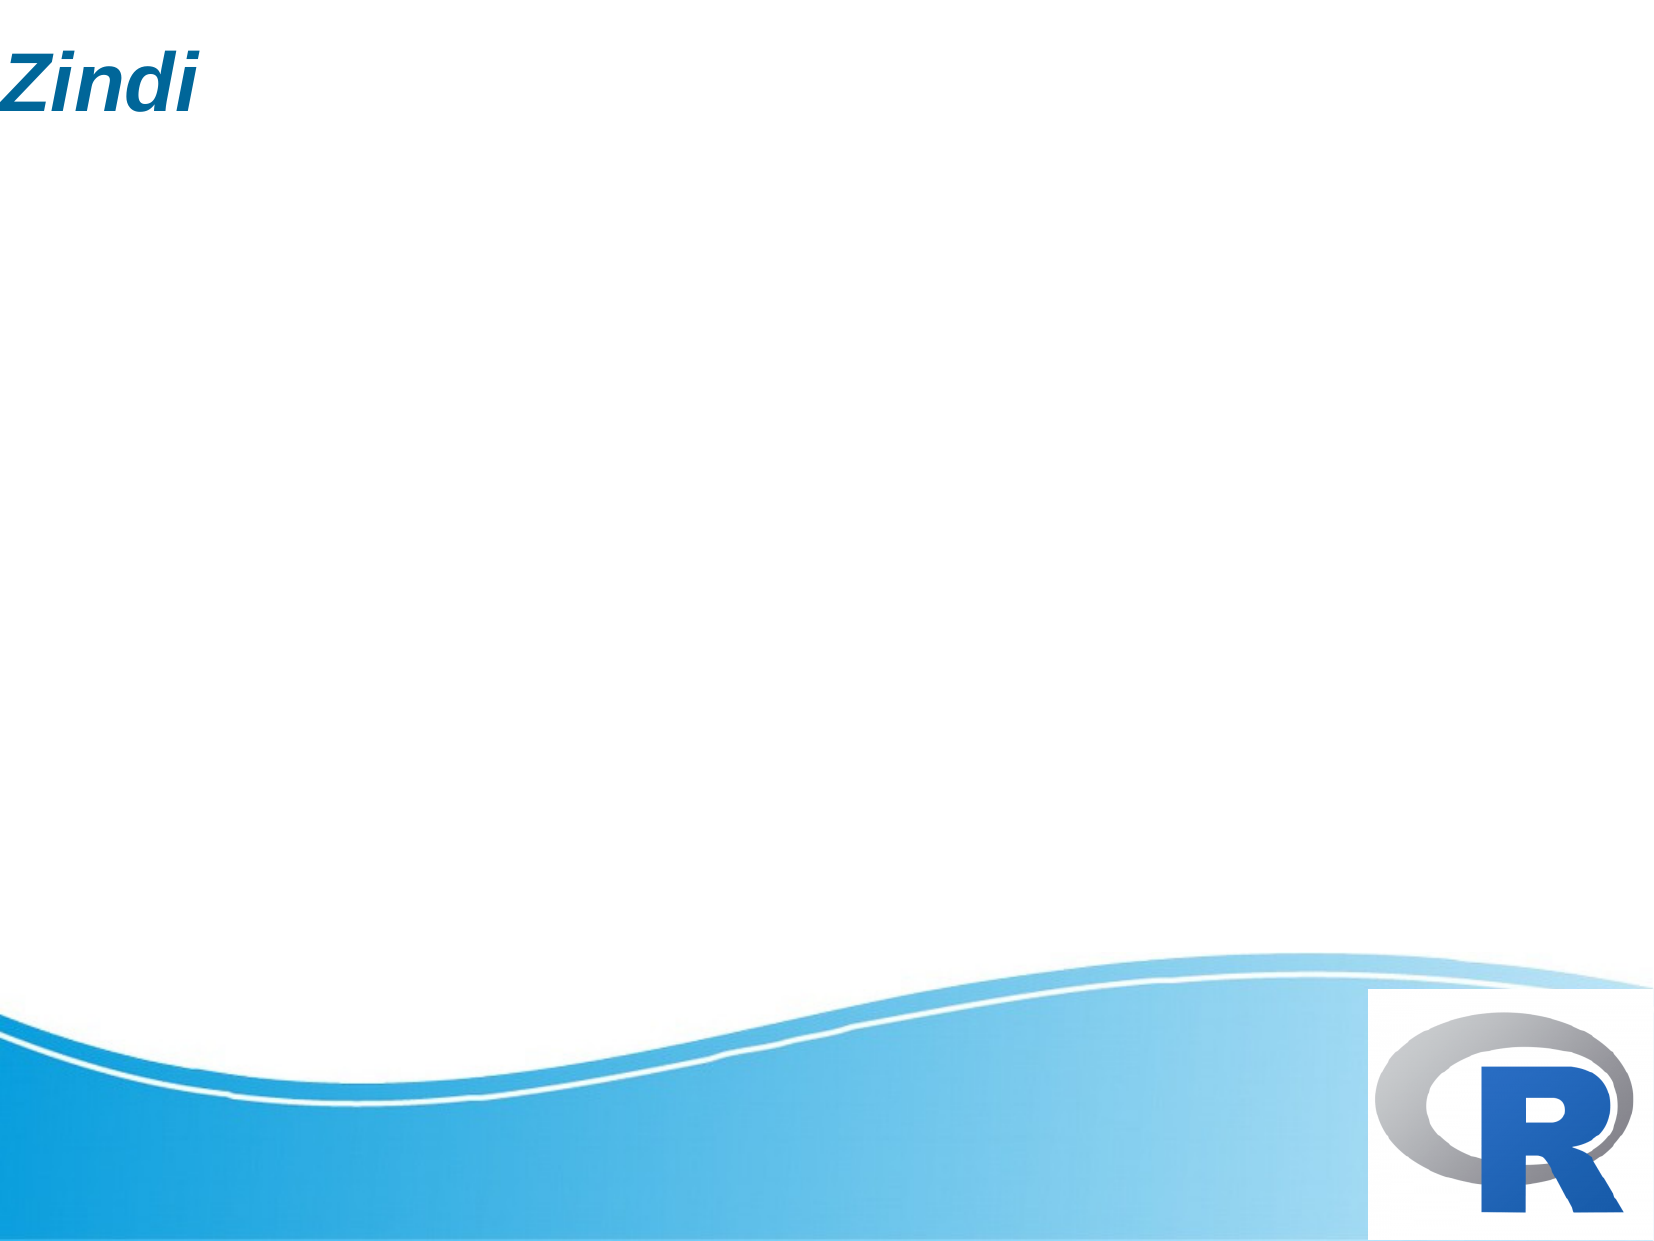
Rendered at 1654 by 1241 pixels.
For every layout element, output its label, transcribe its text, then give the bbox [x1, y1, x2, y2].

title Zindi [0, 15, 1291, 150]
picture [85, 1053, 95, 1059]
picture [0, 952, 1654, 1241]
